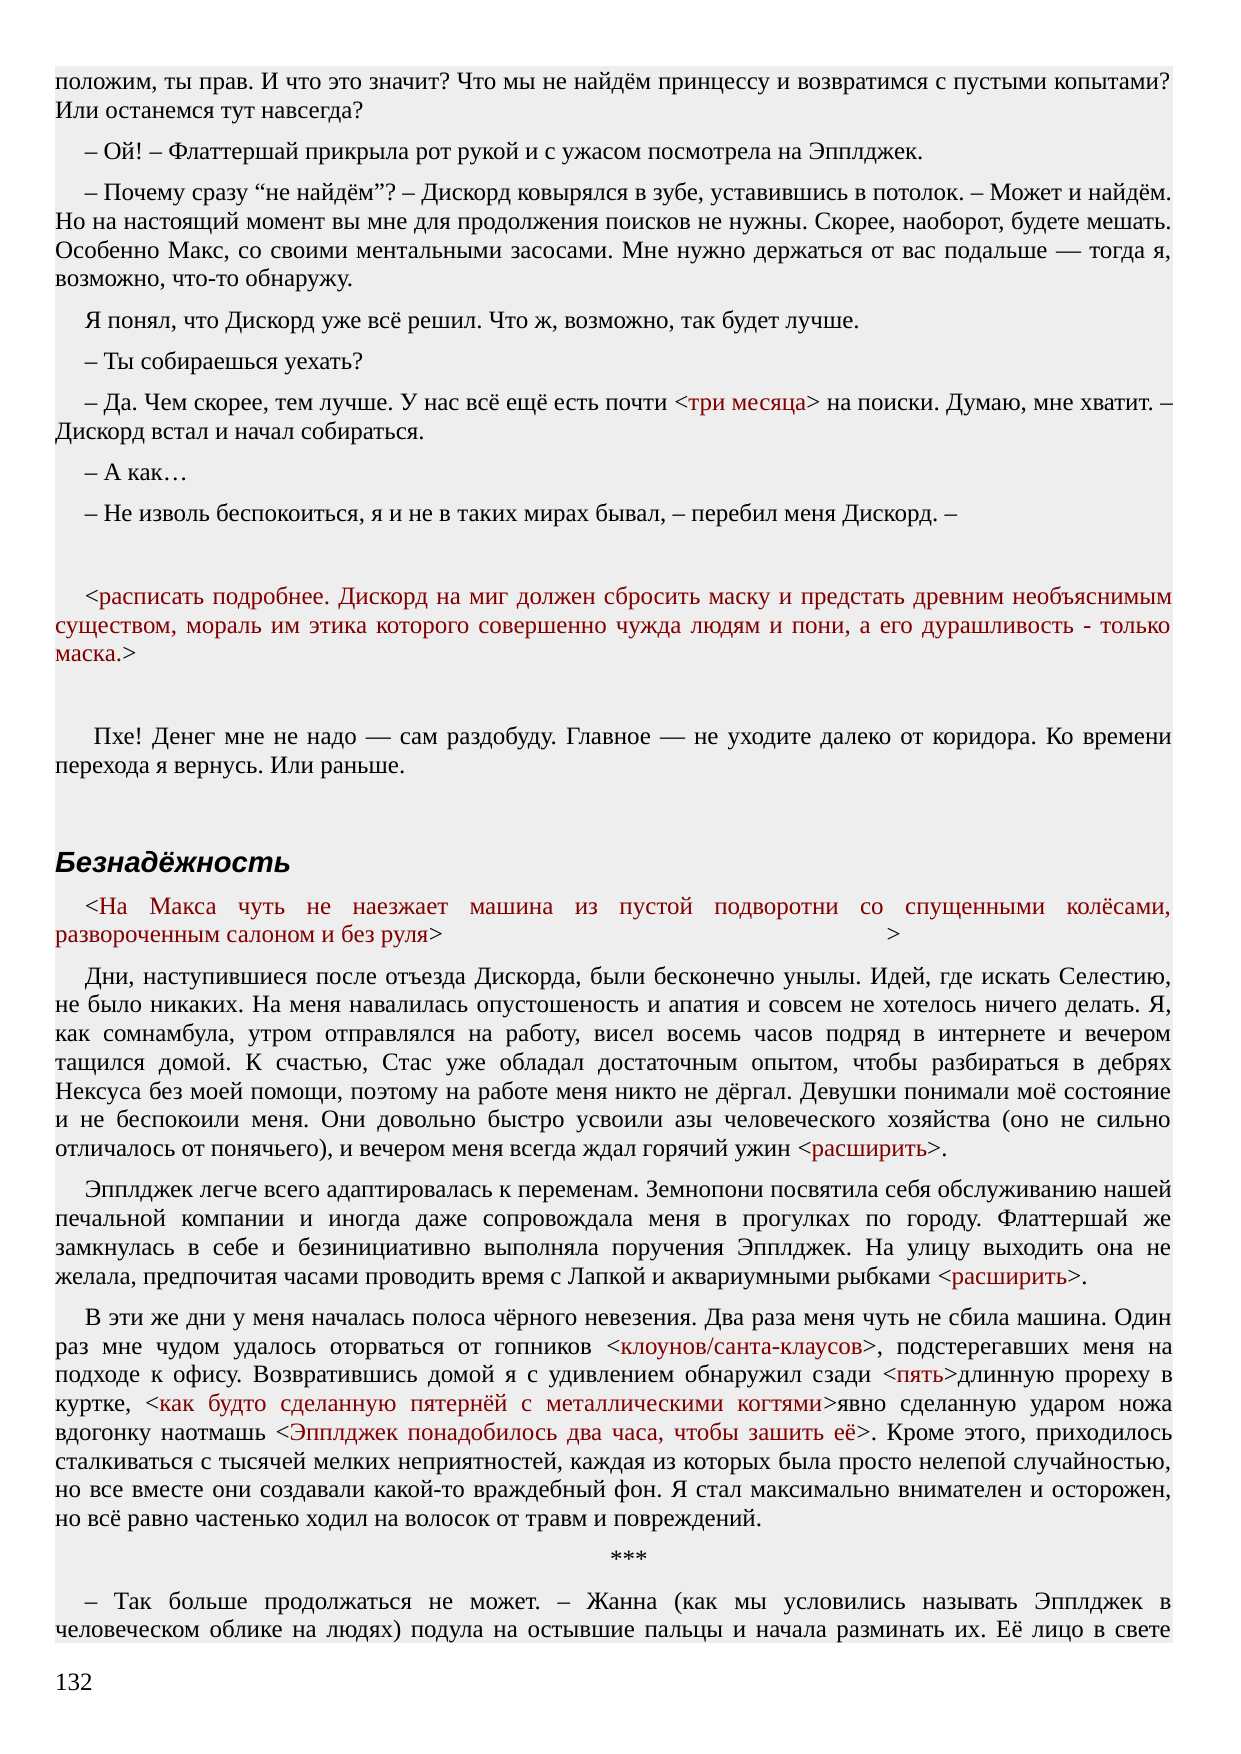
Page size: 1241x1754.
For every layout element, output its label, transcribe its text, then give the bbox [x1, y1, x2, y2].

text Пхе! Денег мне не надо — сам раздобуду. Главное — не уходите далеко от коридора. Ко времени перехода я вернусь. Или раньше. [55, 721, 1173, 778]
text *** [55, 1544, 1173, 1573]
text Я понял, что Дискорд уже всё решил. Что ж, возможно, так будет лучше. [55, 305, 1173, 333]
text В эти же дни у меня началась полоса чёрного невезения. Два раза меня чуть не сбила машина. Один раз мне чудом удалось оторваться от гопников <клоунов/санта-клаусов>, подстерегавших меня на подходе к офису. Возвратившись домой я с удивлением обнаружил сзади <пять>длинную прореху в куртке, <как будто сделанную пятернёй с металлическими когтями>явно сделанную ударом ножа вдогонку наотмашь <Эпплджек понадобилось два часа, чтобы зашить её>. Кроме этого, приходилось сталкиваться с тысячей мелких неприятностей, каждая из которых была просто нелепой случайностью, но все вместе они создавали какой-то враждебный фон. Я стал максимально внимателен и осторожен, но всё равно частенько ходил на волосок от травм и повреждений. [55, 1302, 1173, 1532]
text – Почему сразу “не найдём”? – Дискорд ковырялся в зубе, уставившись в потолок. – Может и найдём. Но на настоящий момент вы мне для продолжения поисков не нужны. Скорее, наоборот, будете мешать. Особенно Макс, со своими ментальными засосами. Мне нужно держаться от вас подальше — тогда я, возможно, что-то обнаружу. [55, 177, 1173, 292]
text – Да. Чем скорее, тем лучше. У нас всё ещё есть почти <три месяца> на поиски. Думаю, мне хватит. – Дискорд встал и начал собираться. [55, 387, 1173, 445]
text – Ты собираешься уехать? [55, 346, 1173, 375]
text положим, ты прав. И что это значит? Что мы не найдём принцессу и возвратимся с пустыми копытами? Или останемся тут навсегда? [55, 66, 1173, 123]
text – Ой! – Флаттершай прикрыла рот рукой и с ужасом посмотрела на Эпплджек. [55, 136, 1173, 165]
text Дни, наступившиеся после отъезда Дискорда, были бесконечно унылы. Идей, где искать Селестию, не было никаких. На меня навалилась опустошеность и апатия и совсем не хотелось ничего делать. Я, как сомнамбула, утром отправлялся на работу, висел восемь часов подряд в интернете и вечером тащился домой. К счастью, Стас уже обладал достаточным опытом, чтобы разбираться в дебрях Нексуса без моей помощи, поэтому на работе меня никто не дёргал. Девушки понимали моё состояние и не беспокоили меня. Они довольно быстро усвоили азы человеческого хозяйства (оно не сильно отличалось от понячьего), и вечером меня всегда ждал горячий ужин <расширить>. [55, 961, 1173, 1162]
subtitle Безнадёжность [55, 845, 1173, 878]
text <расписать подробнее. Дискорд на миг должен сбросить маску и предстать древним необъяснимым существом, мораль им этика которого совершенно чужда людям и пони, а его дурашливость - только маска.> [55, 581, 1173, 667]
text – Не изволь беспокоиться, я и не в таких мирах бывал, – перебил меня Дискорд. – [55, 498, 1173, 527]
text Эпплджек легче всего адаптировалась к переменам. Земнопони посвятила себя обслуживанию нашей печальной компании и иногда даже сопровождала меня в прогулках по городу. Флаттершай же замкнулась в себе и безинициативно выполняла поручения Эпплджек. На улицу выходить она не желала, предпочитая часами проводить время с Лапкой и аквариумными рыбками <расширить>. [55, 1174, 1173, 1289]
text <На Макса чуть не наезжает машина из пустой подворотни со спущенными колёсами, развороченным салоном и без руля> > [55, 891, 1173, 948]
text – Так больше продолжаться не может. – Жанна (как мы условились называть Эпплджек в человеческом облике на людях) подула на остывшие пальцы и начала разминать их. Её лицо в свете [55, 1586, 1173, 1643]
text – А как… [55, 457, 1173, 486]
